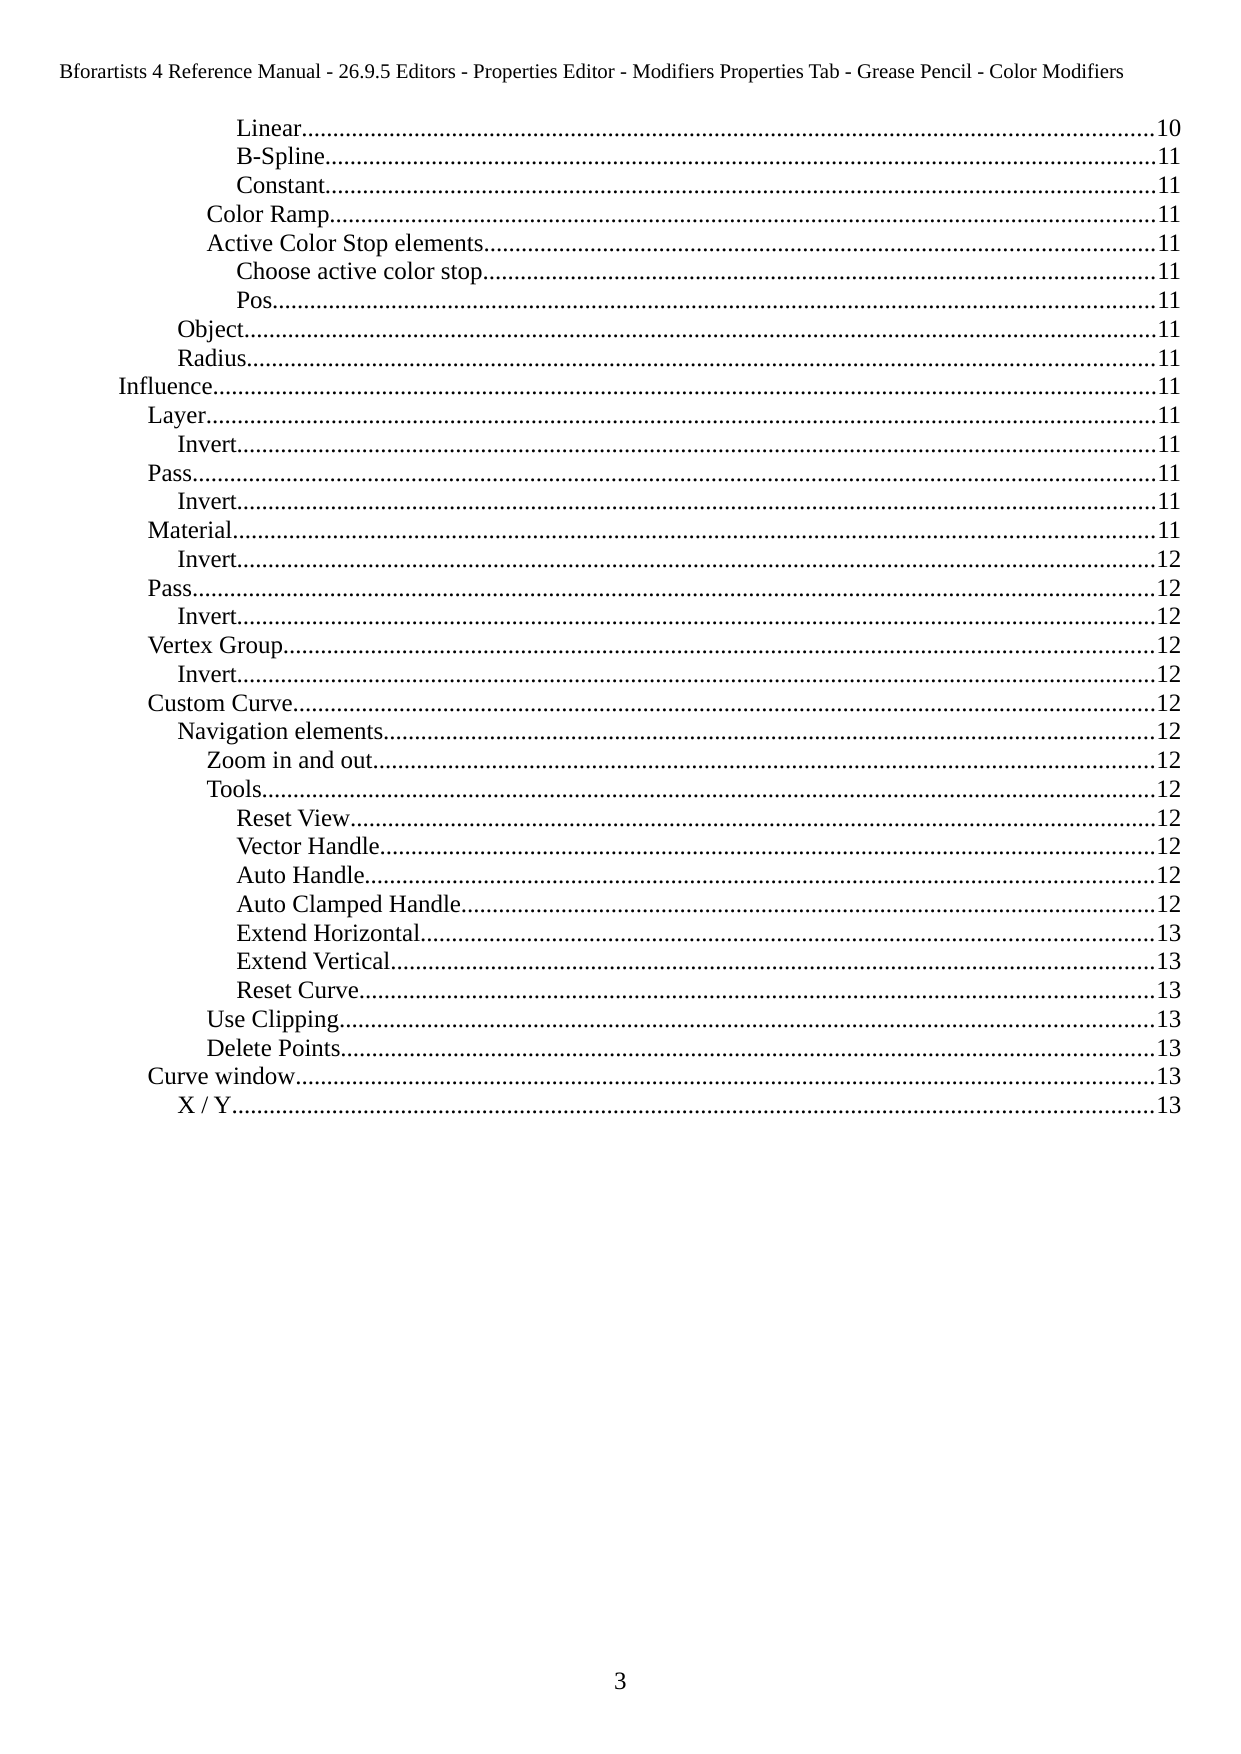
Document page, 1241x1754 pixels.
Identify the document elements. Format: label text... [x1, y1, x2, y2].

text Navigation elements 12 [177, 716, 1181, 745]
text Invert 11 [177, 486, 1181, 515]
text Tools 12 [206, 774, 1181, 803]
text Constant 11 [236, 170, 1181, 199]
text Influence 11 [118, 371, 1181, 400]
text Invert 11 [177, 429, 1181, 458]
text Invert 12 [177, 544, 1181, 573]
text Vector Handle 12 [236, 831, 1181, 860]
text Reset View 12 [236, 803, 1181, 831]
text Auto Clamped Handle 12 [236, 889, 1181, 918]
text Delete Points 13 [206, 1033, 1181, 1061]
text X / Y 13 [177, 1090, 1181, 1119]
text Use Clipping 13 [206, 1004, 1181, 1033]
text Material 11 [147, 515, 1181, 544]
text B-Spline 11 [236, 141, 1181, 170]
text Linear 10 [236, 113, 1181, 141]
text Active Color Stop elements 11 [206, 228, 1181, 256]
text Pos 11 [236, 285, 1181, 314]
text Extend Vertical 13 [236, 946, 1181, 975]
text Curve window 13 [147, 1061, 1181, 1090]
text Invert 12 [177, 601, 1181, 630]
text Radius 11 [177, 343, 1181, 371]
text Pass 12 [147, 573, 1181, 601]
text Choose active color stop 11 [236, 256, 1181, 285]
text Pass 11 [147, 458, 1181, 486]
text Layer 11 [147, 400, 1181, 429]
text Auto Handle 12 [236, 860, 1181, 889]
text Zoom in and out 12 [206, 745, 1181, 774]
text Color Ramp 11 [206, 199, 1181, 228]
text Custom Curve 12 [147, 688, 1181, 716]
text Extend Horizontal 13 [236, 918, 1181, 946]
text Object 11 [177, 314, 1181, 343]
text Vertex Group 12 [147, 630, 1181, 659]
text Invert 12 [177, 659, 1181, 688]
text Reset Curve 13 [236, 975, 1181, 1004]
